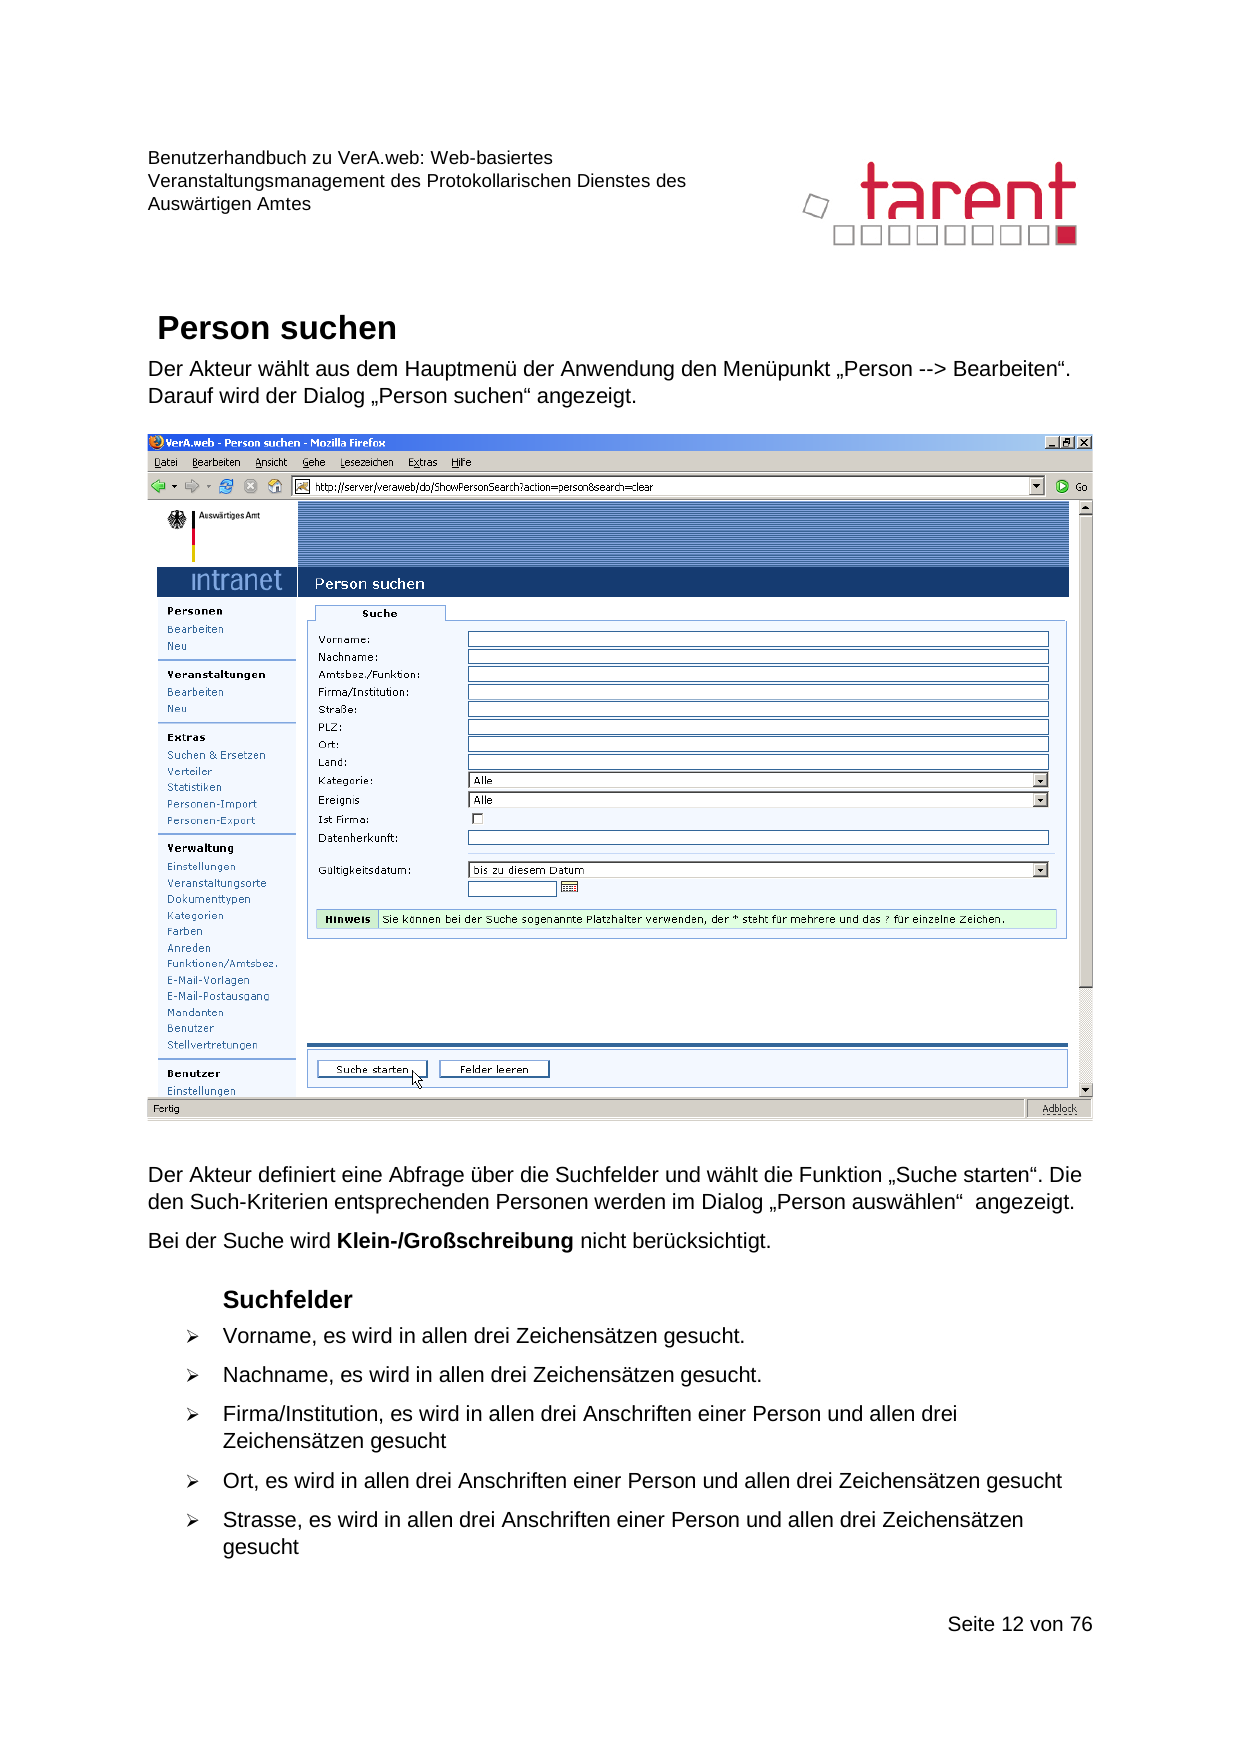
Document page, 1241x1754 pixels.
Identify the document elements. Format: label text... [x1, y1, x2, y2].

list Nachname, es wird in allen drei Zeichensätzen gesucht. [185, 1362, 1092, 1387]
list Strasse, es wird in allen drei Anschriften einer Person und allen drei Zeichensätzen gesucht [185, 1507, 1092, 1559]
text Bei der Suche wird Klein-/Großschreibung nicht berücksichtigt. [148, 1229, 1092, 1253]
picture [147, 434, 1093, 1121]
list Vorname, es wird in allen drei Zeichensätzen gesucht. [185, 1323, 1092, 1347]
picture [790, 151, 1091, 255]
text Der Akteur wählt aus dem Hauptmenü der Anwendung den Menüpunkt „Person --> Bearbeiten“. Darauf wird der Dialog „Person suchen“ angezeigt. [148, 356, 1092, 434]
text Der Akteur definiert eine Abfrage über die Suchfelder und wählt die Funktion „Suche starten“. Die den Such-Kriterien entsprechenden Personen werden im Dialog „Person auswählen“ angezeigt. [148, 1163, 1092, 1214]
list Firma/Institution, es wird in allen drei Anschriften einer Person und allen drei Zeichensätzen gesucht [185, 1402, 1092, 1453]
subtitle Person suchen [148, 309, 1092, 346]
list Ort, es wird in allen drei Anschriften einer Person und allen drei Zeichensätzen gesucht [185, 1468, 1092, 1492]
subtitle Suchfelder [148, 1286, 1092, 1314]
